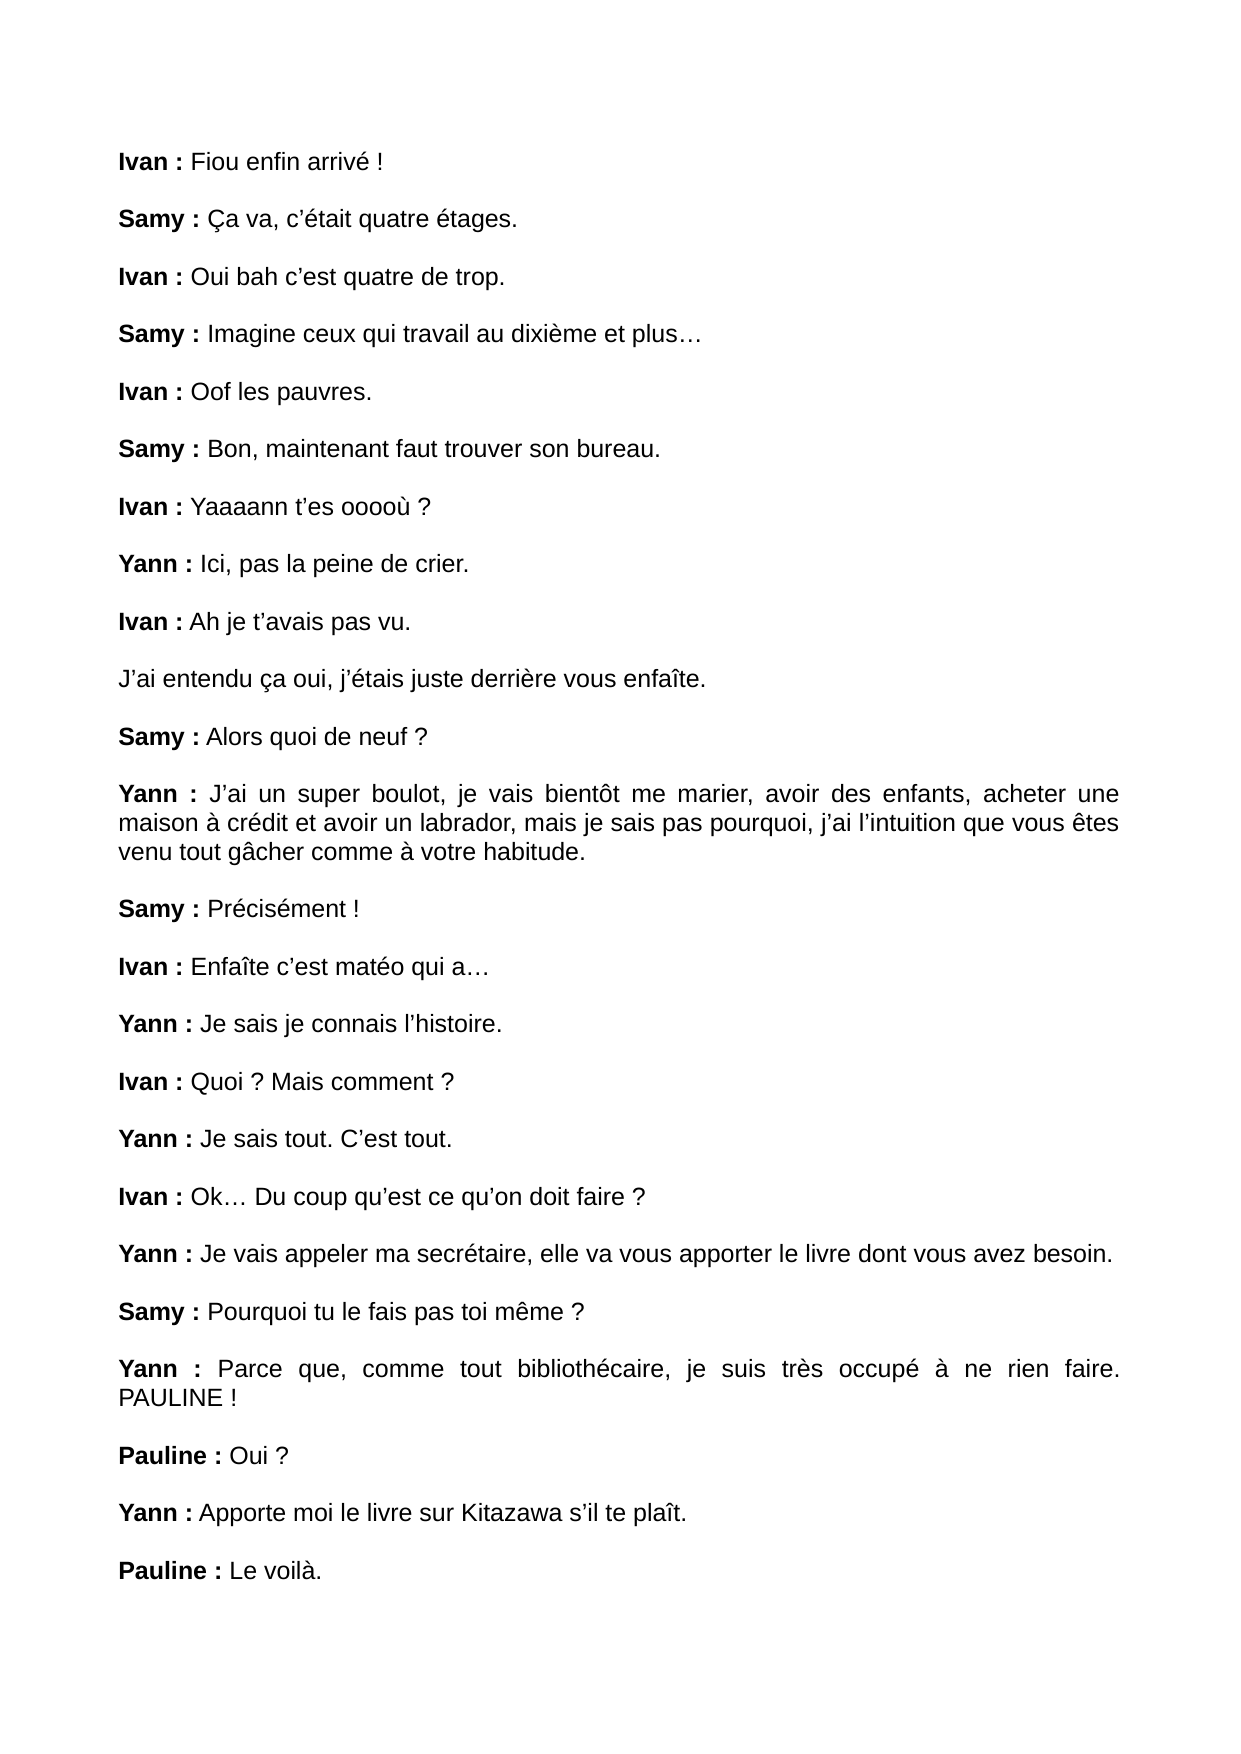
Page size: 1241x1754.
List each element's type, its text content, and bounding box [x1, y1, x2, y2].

text Ivan : Enfaîte c’est matéo qui a… [118, 952, 1122, 981]
text Samy : Imagine ceux qui travail au dixième et plus… [118, 319, 1122, 348]
text Pauline : Oui ? [118, 1441, 1122, 1469]
text Ivan : Oui bah c’est quatre de trop. [118, 262, 1122, 291]
text Yann : Parce que, comme tout bibliothécaire, je suis très occupé à ne rien faire. PAULINE ! [118, 1354, 1122, 1412]
text Yann : Je vais appeler ma secrétaire, elle va vous apporter le livre dont vous avez besoin. [118, 1239, 1122, 1268]
text Ivan : Ok… Du coup qu’est ce qu’on doit faire ? [118, 1182, 1122, 1211]
text Ivan : Ah je t’avais pas vu. [118, 607, 1122, 636]
text Pauline : Le voilà. [118, 1556, 1122, 1584]
text Samy : Bon, maintenant faut trouver son bureau. [118, 434, 1122, 463]
text Samy : Précisément ! [118, 894, 1122, 923]
text Samy : Ça va, c’était quatre étages. [118, 204, 1122, 233]
text Ivan : Quoi ? Mais comment ? [118, 1067, 1122, 1096]
text Samy : Alors quoi de neuf ? [118, 722, 1122, 751]
text Yann : Je sais je connais l’histoire. [118, 1009, 1122, 1038]
text Yann : Ici, pas la peine de crier. [118, 549, 1122, 578]
text Yann : J’ai un super boulot, je vais bientôt me marier, avoir des enfants, acheter une maison à crédit et avoir un labrador, mais je sais pas pourquoi, j’ai l’intuition que vous êtes venu tout gâcher comme à votre habitude. [118, 779, 1122, 866]
text Ivan : Fiou enfin arrivé ! [118, 147, 1122, 176]
text Ivan : Oof les pauvres. [118, 377, 1122, 406]
text Ivan : Yaaaann t’es ooooù ? [118, 492, 1122, 521]
text Yann : Apporte moi le livre sur Kitazawa s’il te plaît. [118, 1498, 1122, 1527]
text Samy : Pourquoi tu le fais pas toi même ? [118, 1297, 1122, 1326]
text J’ai entendu ça oui, j’étais juste derrière vous enfaîte. [118, 664, 1122, 693]
text Yann : Je sais tout. C’est tout. [118, 1124, 1122, 1153]
